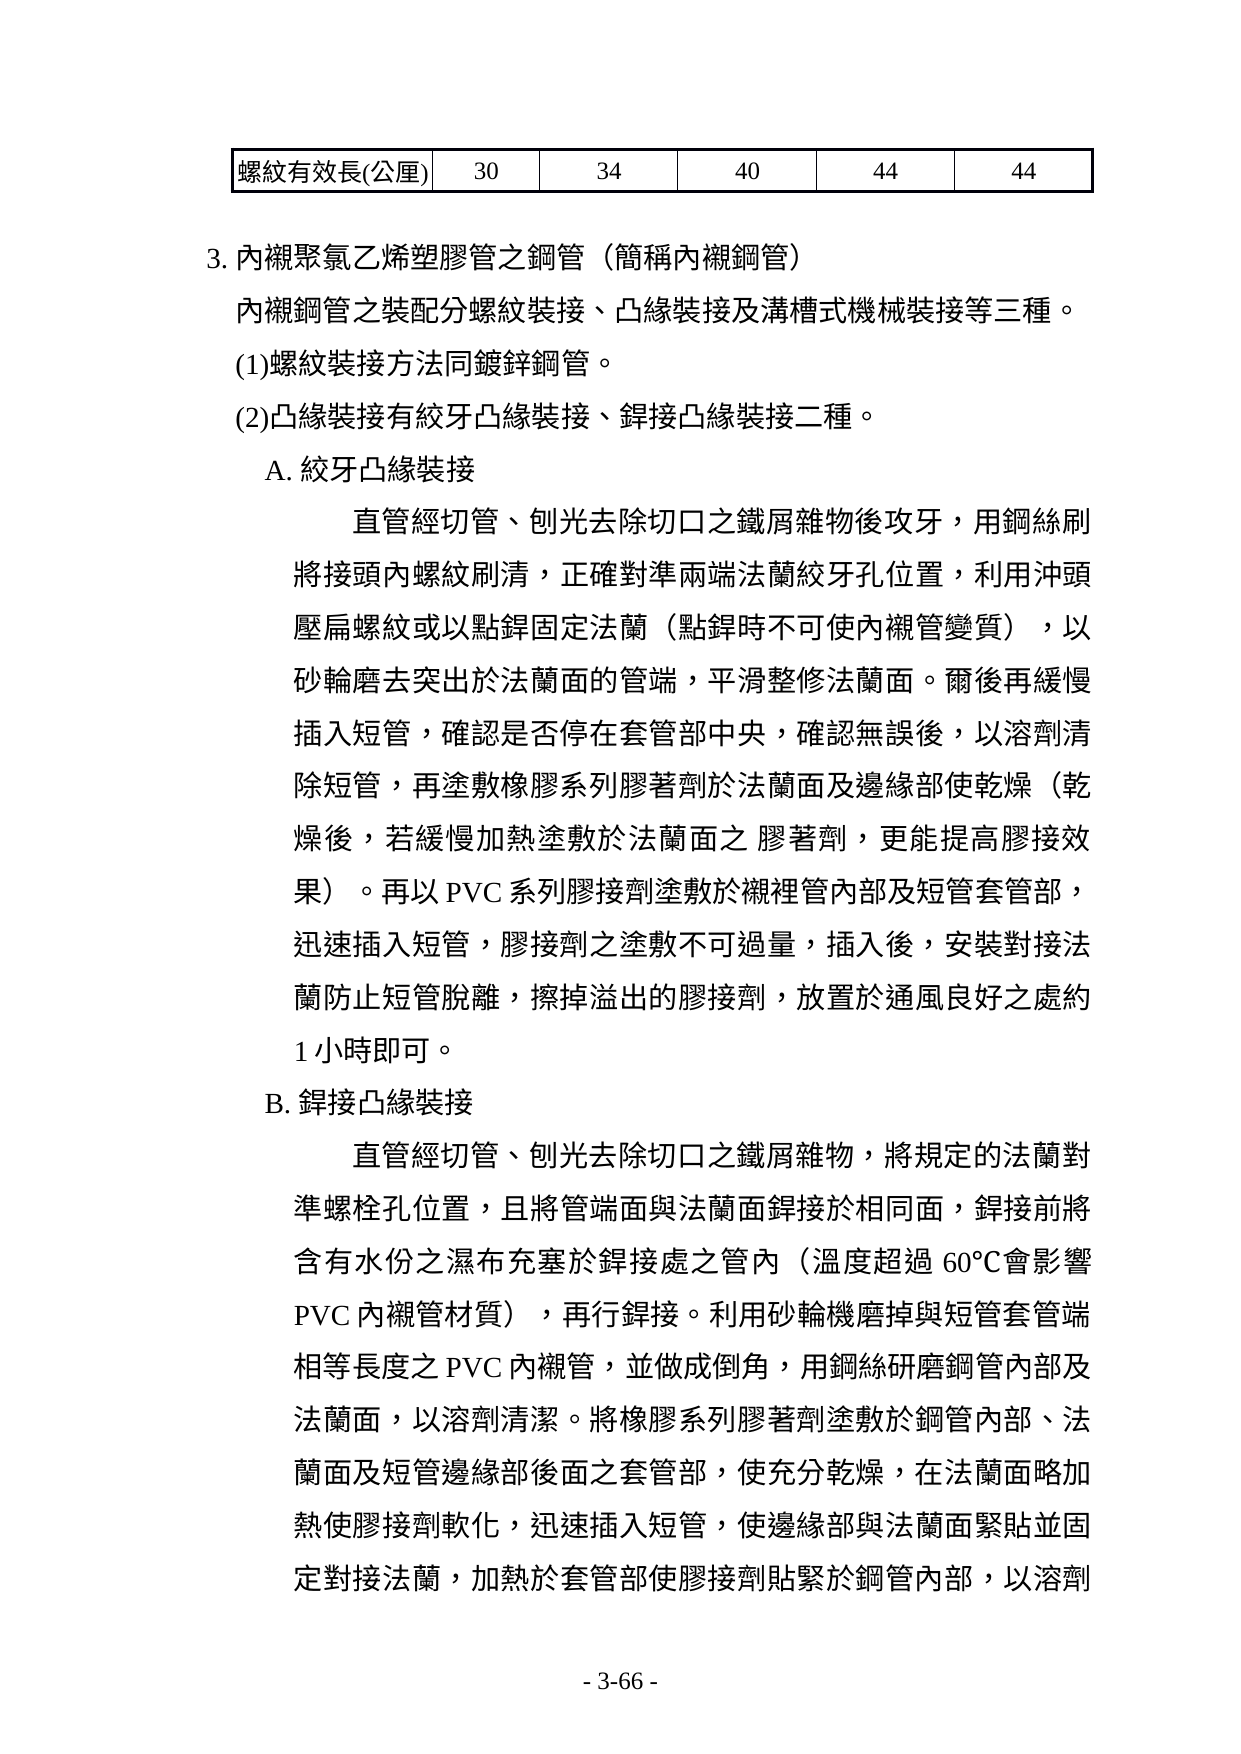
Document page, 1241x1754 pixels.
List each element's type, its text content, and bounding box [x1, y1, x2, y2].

table_cell 30 [433, 151, 539, 190]
text B. 銲接凸緣裝接 [264, 1080, 1092, 1122]
table_cell 螺紋有效長(公厘) [234, 151, 432, 190]
text (1)螺紋裝接方法同鍍鋅鋼管。 [235, 341, 1092, 383]
text A. 絞牙凸緣裝接 [264, 446, 1092, 488]
text (2)凸緣裝接有絞牙凸緣裝接、銲接凸緣裝接二種。 [235, 393, 1092, 436]
text 直管經切管、刨光去除切口之鐵屑雜物後攻牙，用鋼絲刷將接頭內螺紋刷清，正確對準兩端法蘭絞牙孔位置，利用沖頭壓扁螺紋或以點銲固定法蘭（點銲時不可使內襯管變質），以砂輪磨去突出於法蘭面的管端，平滑整修法蘭面。爾後再緩慢插入短管，確認是否停在套管部中央，確認無誤後，以溶劑清除短管，再塗敷橡膠系列膠著劑於法蘭面及邊緣部使乾燥（乾燥後，若緩慢加熱塗敷於法蘭面之 膠著劑，更能提高膠接效果）。再以PVC系列膠接劑塗敷於襯裡管內部及短管套管部，迅速插入短管，膠接劑之塗敷不可過量，插入後，安裝對接法蘭防止短管脫離，擦掉溢出的膠接劑，放置於通風良好之處約1小時即可。 [293, 499, 1092, 1069]
text 3. 內襯聚氯乙烯塑膠管之鋼管（簡稱內襯鋼管） [206, 235, 1092, 277]
text 內襯鋼管之裝配分螺紋裝接、凸緣裝接及溝槽式機械裝接等三種。 [235, 288, 1092, 330]
table_cell 44 [817, 151, 954, 190]
table_cell 44 [955, 151, 1091, 190]
table_cell 40 [678, 151, 816, 190]
text 直管經切管、刨光去除切口之鐵屑雜物，將規定的法蘭對準螺栓孔位置，且將管端面與法蘭面銲接於相同面，銲接前將含有水份之濕布充塞於銲接處之管內（溫度超過60℃會影響PVC內襯管材質），再行銲接。利用砂輪機磨掉與短管套管端相等長度之PVC內襯管，並做成倒角，用鋼絲研磨鋼管內部及法蘭面，以溶劑清潔。將橡膠系列膠著劑塗敷於鋼管內部、法蘭面及短管邊緣部後面之套管部，使充分乾燥，在法蘭面略加熱使膠接劑軟化，迅速插入短管，使邊緣部與法蘭面緊貼並固定對接法蘭，加熱於套管部使膠接劑貼緊於鋼管內部，以溶劑 [293, 1133, 1092, 1597]
table_cell 34 [540, 151, 677, 190]
